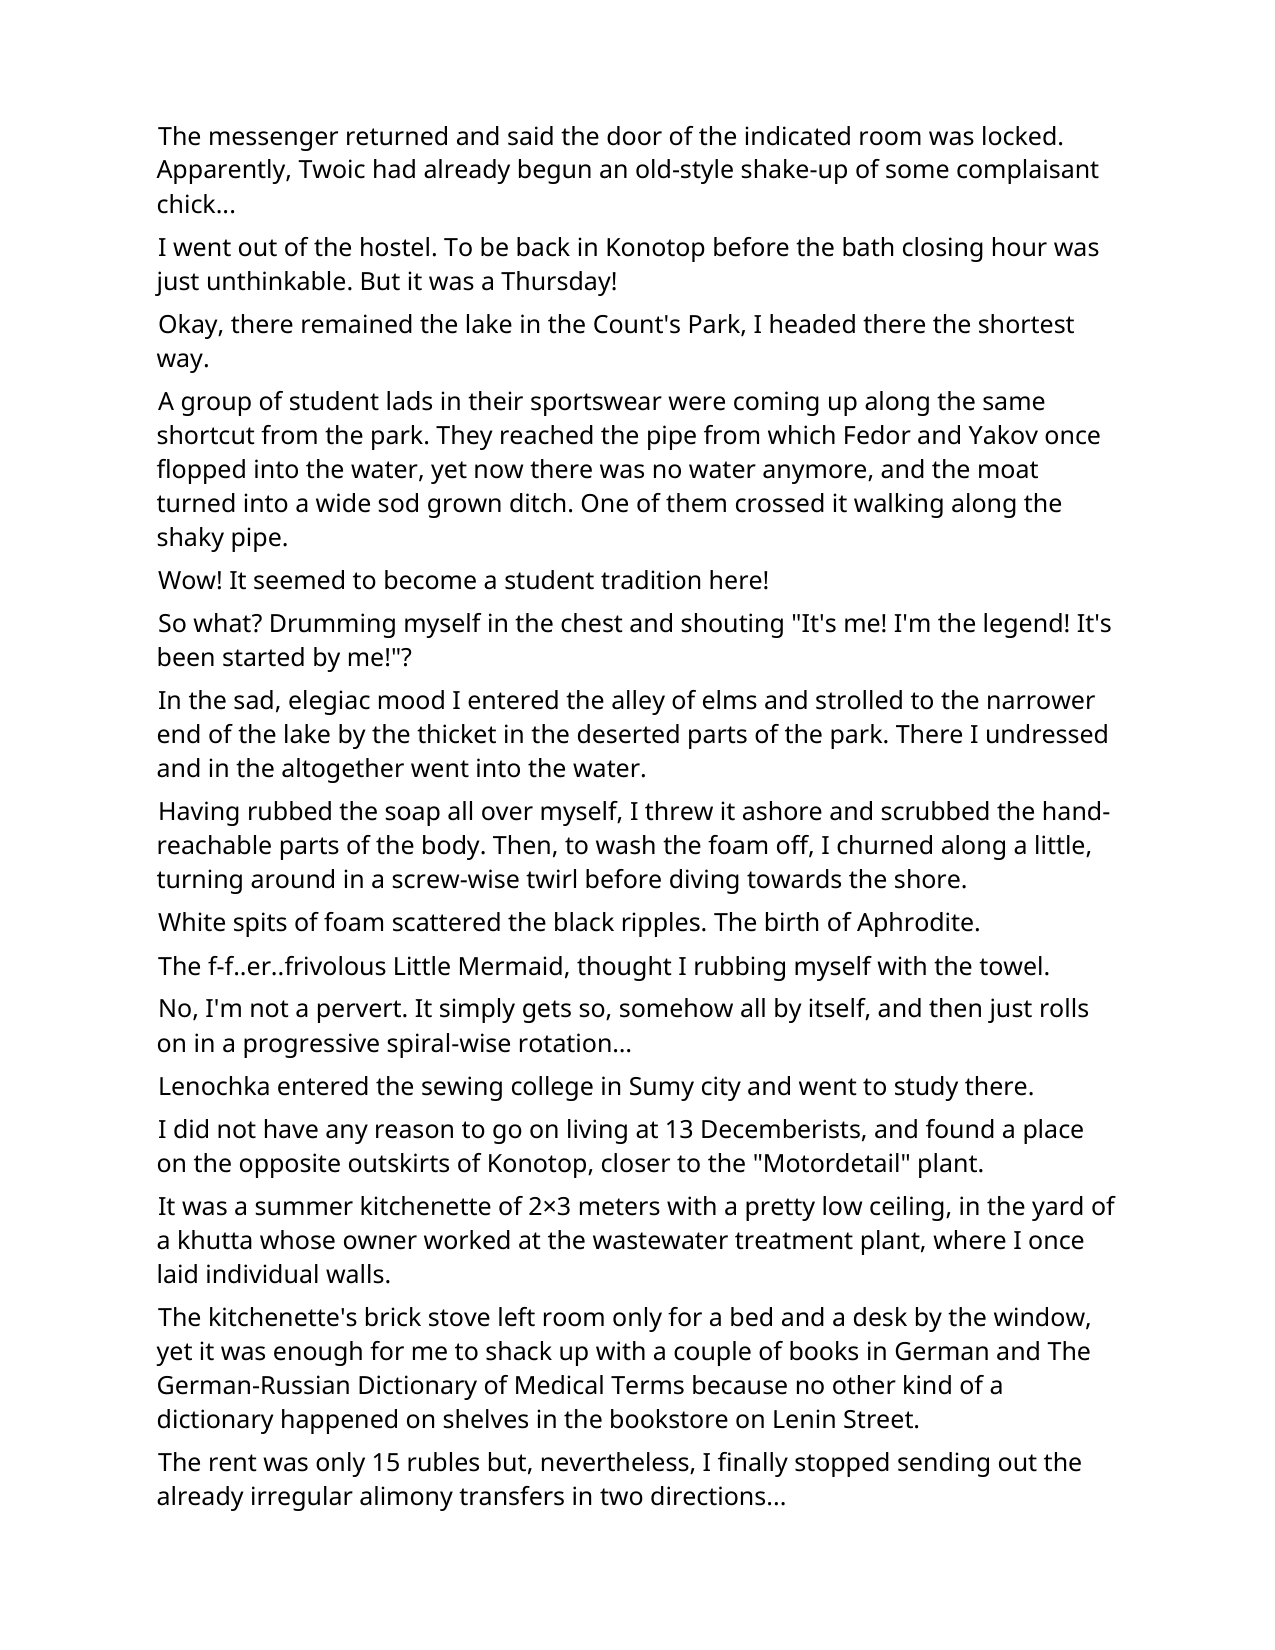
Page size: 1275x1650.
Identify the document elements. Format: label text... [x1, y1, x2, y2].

text I went out of the hostel. To be back in Konotop before the bath closing hour was just unthinkable. But it was a Thursday! [156, 229, 1118, 297]
text Okay, there remained the lake in the Count's Park, I headed there the shortest way. [156, 306, 1118, 374]
text It was a summer kitchenette of 2×3 meters with a pretty low ceiling, in the yard of a khutta whose owner worked at the wastewater treatment plant, where I once laid individual walls. [156, 1188, 1118, 1291]
text Having rubbed the soap all over myself, I threw it ashore and scrubbed the hand-reachable parts of the body. Then, to wash the foam off, I churned along a little, turning around in a screw-wise twirl before diving towards the shore. [156, 794, 1118, 896]
text So what? Drumming myself in the chest and shouting "It's me! I'm the legend! It's been started by me!"? [156, 606, 1118, 674]
text A group of student lads in their sportswear were coming up along the same shortcut from the park. They reached the pipe from which Fedor and Yakov once flopped into the water, yet now there was no water anymore, and the moat turned into a wide sod grown ditch. One of them crossed it walking along the shaky pipe. [156, 383, 1118, 554]
text The kitchenette's brick stove left room only for a bed and a desk by the window, yet it was enough for me to shack up with a couple of books in German and The German-Russian Dictionary of Medical Terms because no other kind of a dictionary happened on shelves in the bookstore on Lenin Street. [156, 1299, 1118, 1436]
text I did not have any reason to go on living at 13 Decemberists, and found a place on the opposite outskirts of Konotop, closer to the "Motordetail" plant. [156, 1111, 1118, 1179]
text White spits of foam scattered the black ripples. The birth of Aphrodite. [156, 905, 1118, 939]
text The rent was only 15 rubles but, nevertheless, I finally stopped sending out the already irregular alimony transfers in two directions... [156, 1445, 1118, 1513]
text The messenger returned and said the door of the indicated room was locked. Apparently, Twoic had already begun an old-style shake-up of some complaisant chick... [156, 118, 1118, 220]
text No, I'm not a pervert. It simply gets so, somehow all by itself, and then just rolls on in a progressive spiral-wise rotation… [156, 991, 1118, 1059]
text Wow! It seemed to become a student tradition here! [156, 563, 1118, 597]
text In the sad, elegiac mood I entered the alley of elms and strolled to the narrower end of the lake by the thicket in the deserted parts of the park. There I undressed and in the altogether went into the water. [156, 683, 1118, 785]
text Lenochka entered the sewing college in Sumy city and went to study there. [156, 1068, 1118, 1102]
text The f-f..er..frivolous Little Mermaid, thought I rubbing myself with the towel. [156, 948, 1118, 982]
